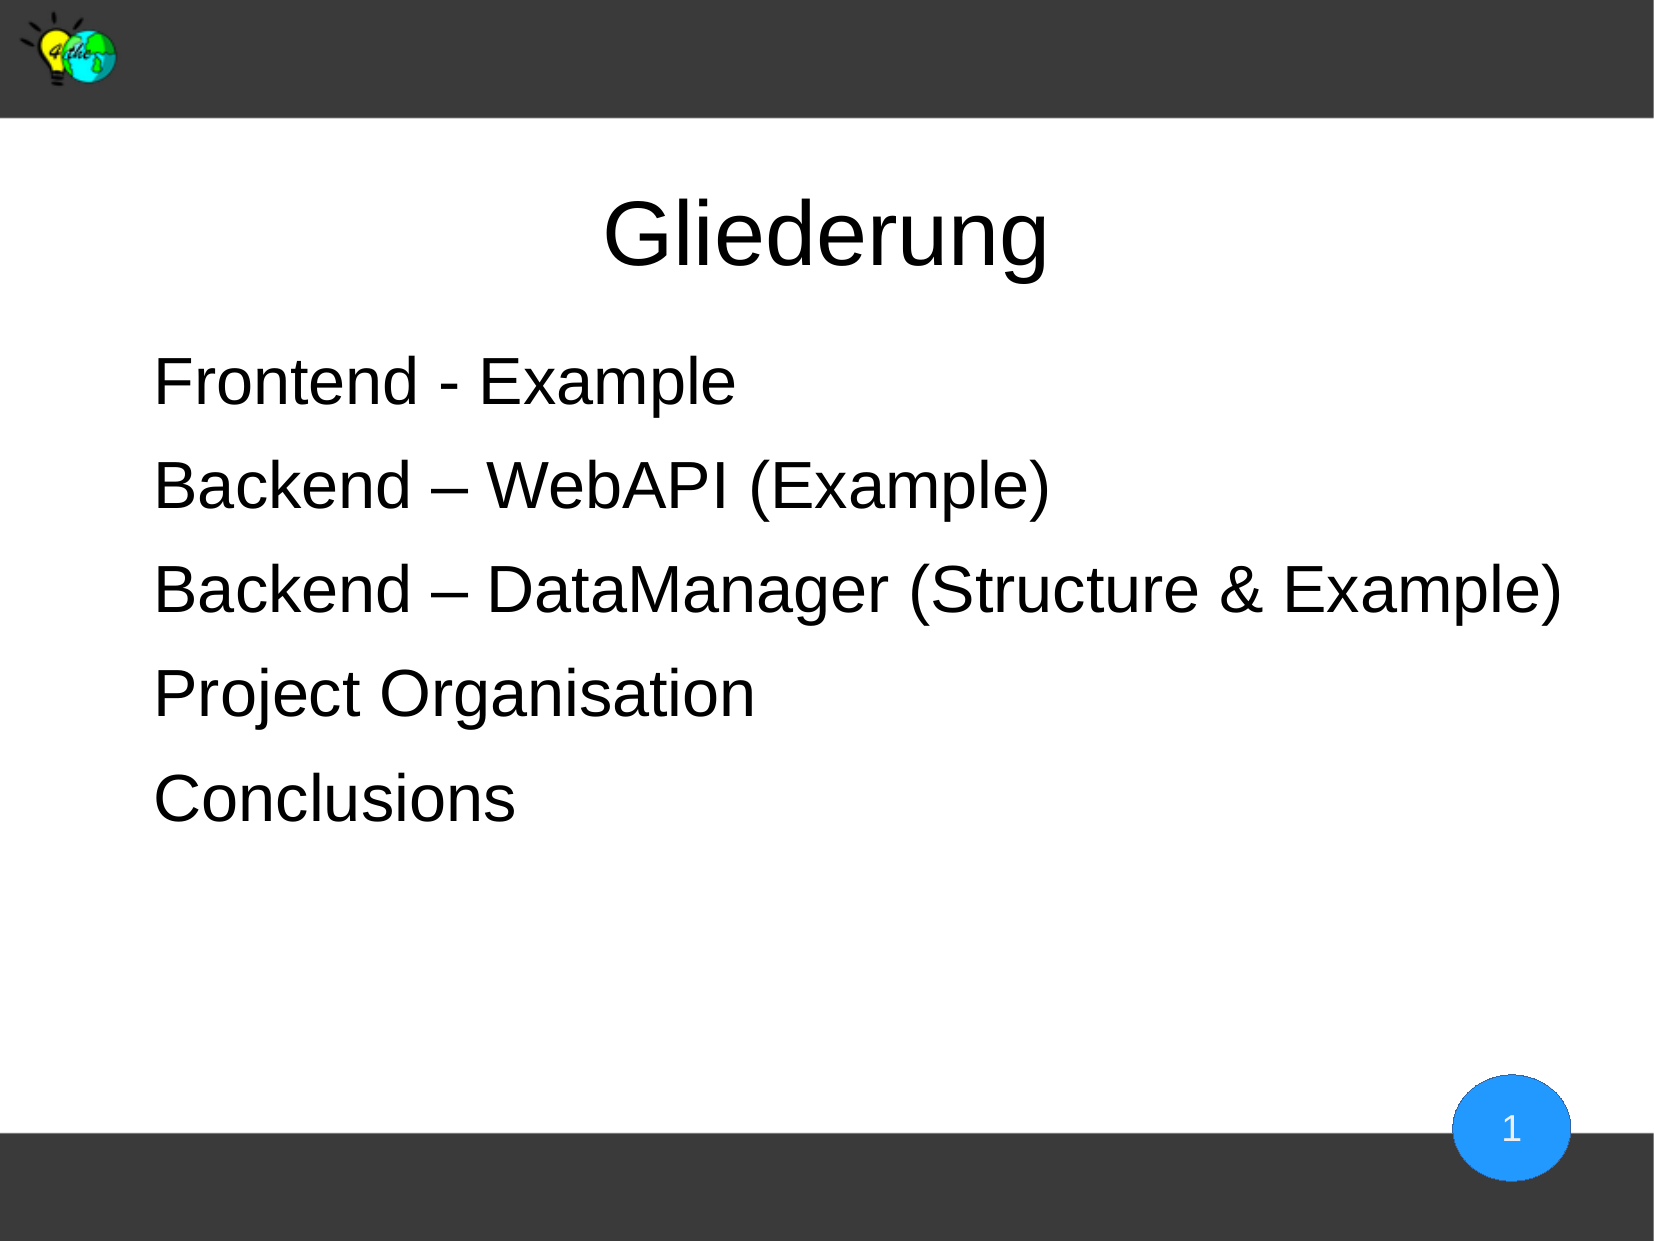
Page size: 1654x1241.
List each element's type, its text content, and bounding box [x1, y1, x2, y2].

list Frontend - Example Backend – WebAPI (Example) Backend – DataManager (Structure & Example) Project Organisation Conclusions [82, 343, 1571, 1099]
title Gliederung [82, 129, 1571, 337]
picture [0, 0, 1654, 1241]
